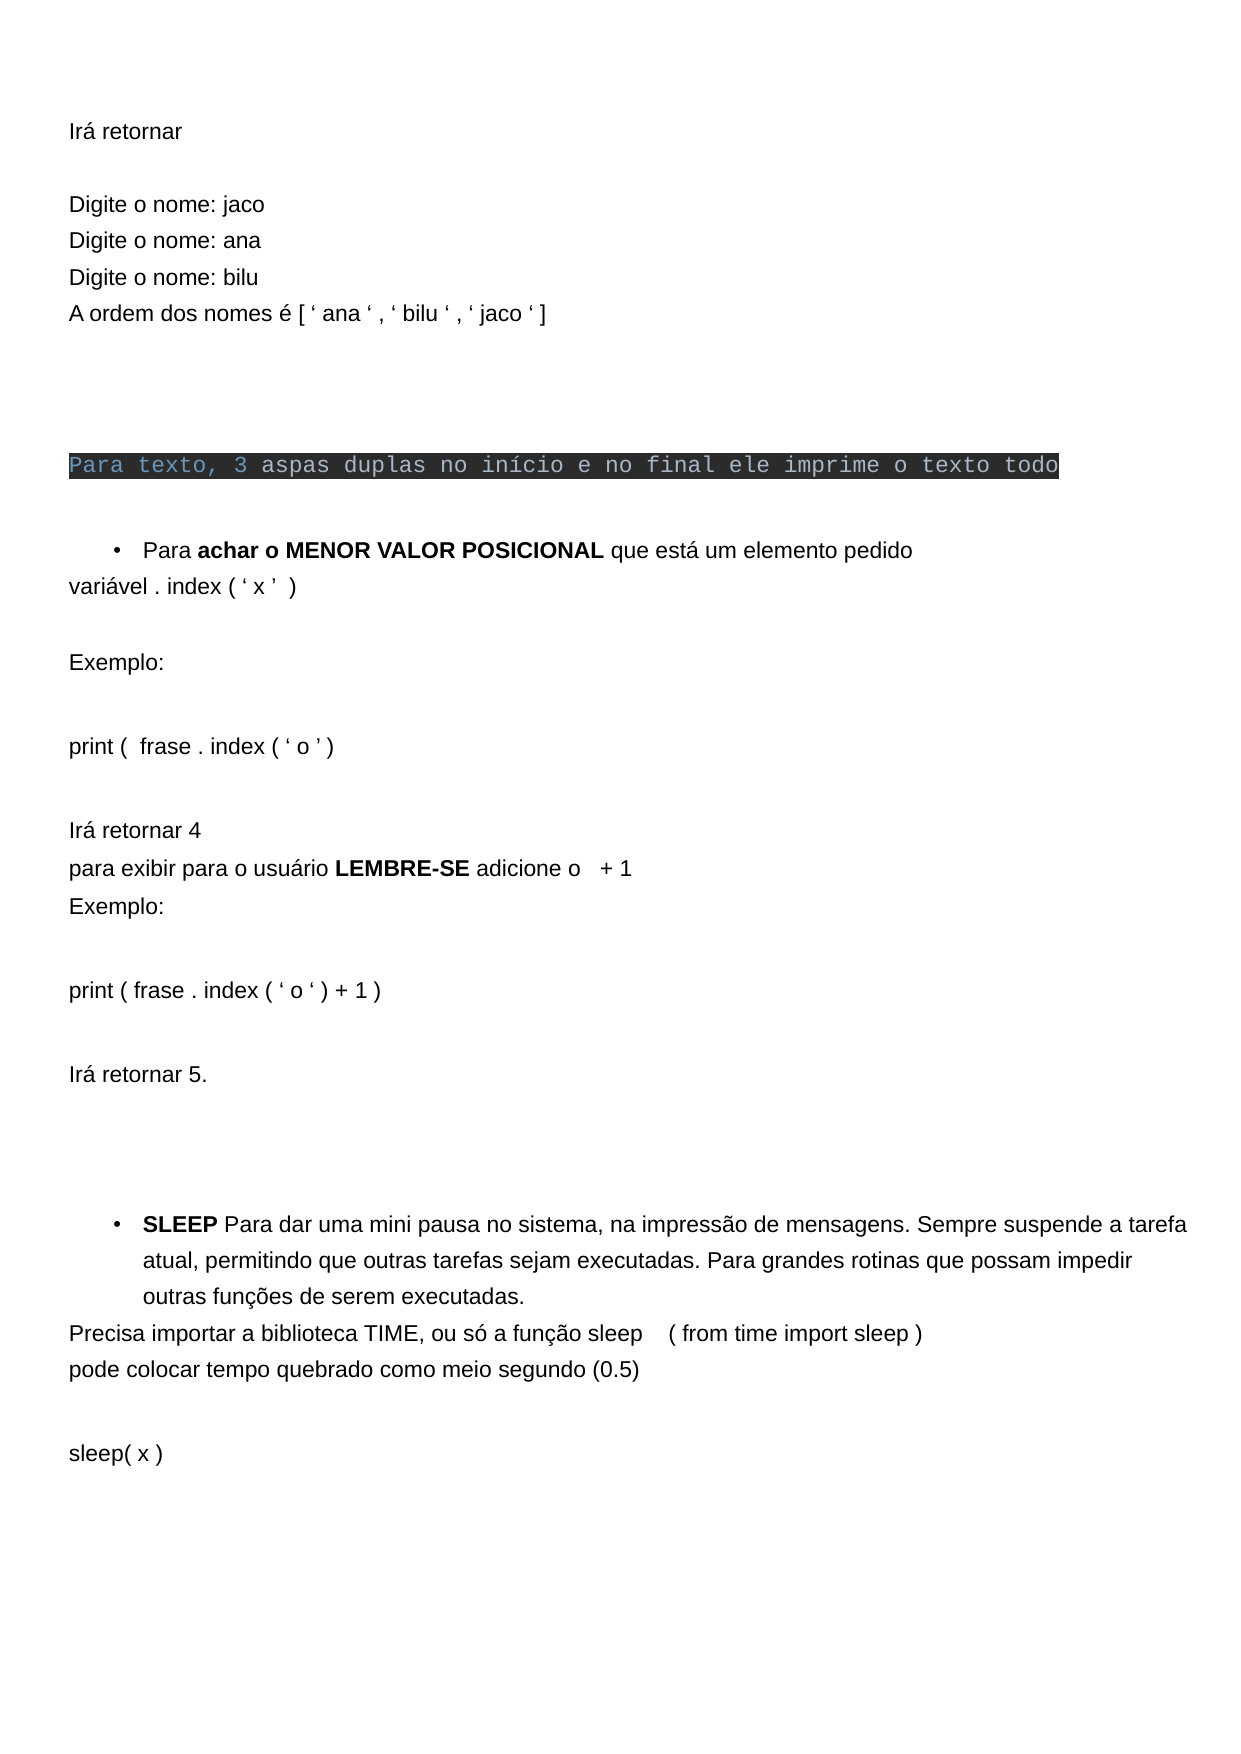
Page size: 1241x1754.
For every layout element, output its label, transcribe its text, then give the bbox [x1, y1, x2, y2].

text Para texto, 3 aspas duplas no início e no final ele imprime o texto todo [69, 453, 1197, 479]
text print ( frase . index ( ‘ o ‘ ) + 1 ) [69, 977, 1197, 1003]
text Precisa importar a biblioteca TIME, ou só a função sleep ( from time import sleep ) [69, 1320, 1197, 1346]
list SLEEP Para dar uma mini pausa no sistema, na impressão de mensagens. Sempre suspende a tarefa atual, permitindo que outras tarefas sejam executadas. Para grandes rotinas que possam impedir outras funções de serem executadas. [113, 1211, 1197, 1310]
list Para achar o MENOR VALOR POSICIONAL que está um elemento pedido [113, 537, 1197, 563]
text Digite o nome: bilu [69, 263, 1197, 290]
text Exemplo: [69, 893, 1197, 919]
text Irá retornar 4 [69, 817, 1197, 843]
text sleep( x ) [69, 1440, 1197, 1466]
text Exemplo: [69, 649, 1197, 675]
text print ( frase . index ( ‘ o ’ ) [69, 733, 1197, 759]
text Irá retornar 5. [69, 1061, 1197, 1087]
text pode colocar tempo quebrado como meio segundo (0.5) [69, 1356, 1197, 1382]
text para exibir para o usuário LEMBRE-SE adicione o + 1 [69, 853, 1197, 882]
text Irá retornar [69, 118, 1197, 144]
text A ordem dos nomes é [ ‘ ana ‘ , ‘ bilu ‘ , ‘ jaco ‘ ] [69, 300, 1197, 326]
text variável . index ( ‘ x ’ ) [69, 573, 1197, 599]
text Digite o nome: ana [69, 227, 1197, 253]
text Digite o nome: jaco [69, 191, 1197, 217]
